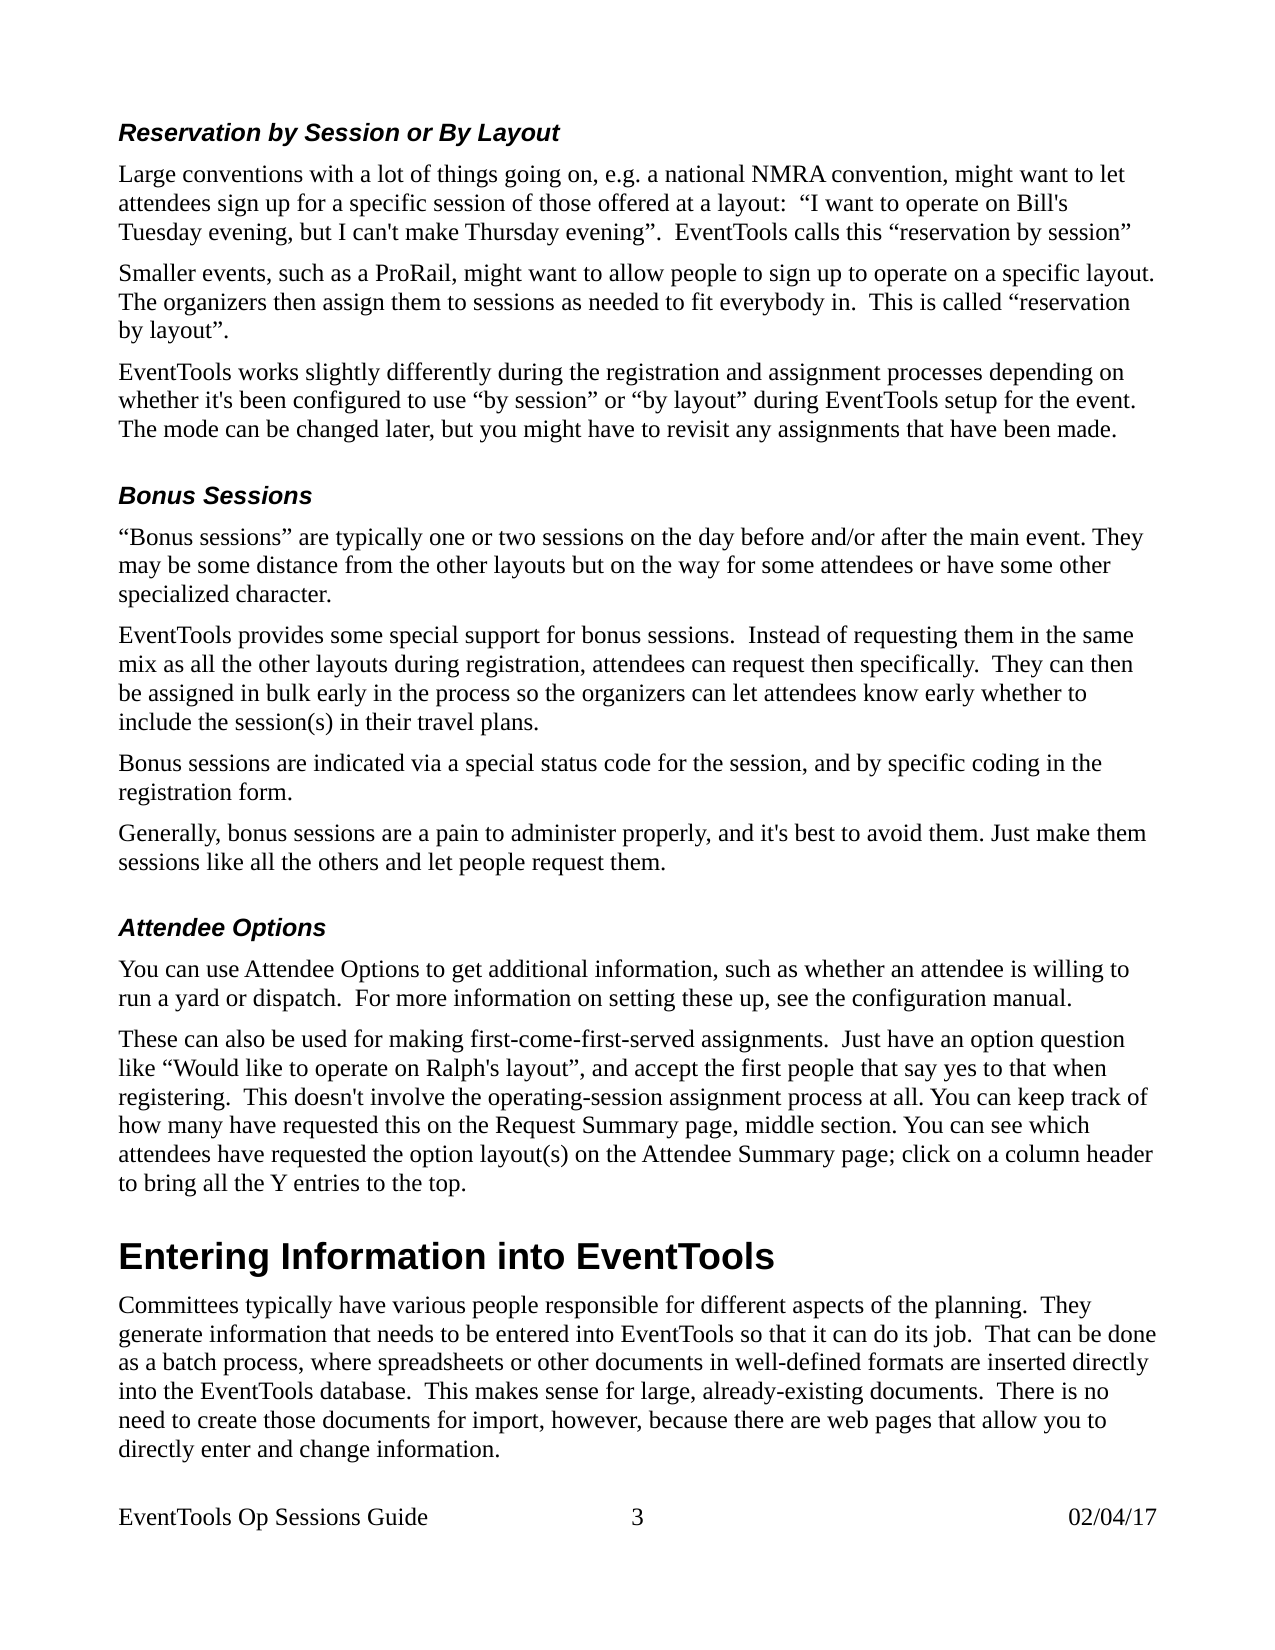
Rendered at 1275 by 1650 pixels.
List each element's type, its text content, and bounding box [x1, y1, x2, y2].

text EventTools provides some special support for bonus sessions. Instead of requesting them in the same mix as all the other layouts during registration, attendees can request then specifically. They can then be assigned in bulk early in the process so the organizers can let attendees know early whether to include the session(s) in their travel plans. [118, 621, 1157, 736]
text “Bonus sessions” are typically one or two sessions on the day before and/or after the main event. They may be some distance from the other layouts but on the way for some attendees or have some other specialized character. [118, 522, 1157, 608]
subtitle Attendee Options [118, 913, 1157, 942]
text Bonus sessions are indicated via a special status code for the session, and by specific coding in the registration form. [118, 748, 1157, 806]
text Large conventions with a lot of things going on, e.g. a national NMRA convention, might want to let attendees sign up for a specific session of those offered at a layout: “I want to operate on Bill's Tuesday evening, but I can't make Thursday evening”. EventTools calls this “reservation by session” [118, 159, 1157, 246]
subtitle Entering Information into EventTools [118, 1234, 1157, 1277]
text You can use Attendee Options to get additional information, such as whether an attendee is willing to run a yard or dispatch. For more information on setting these up, see the configuration manual. [118, 954, 1157, 1012]
text EventTools works slightly differently during the registration and assignment processes depending on whether it's been configured to use “by session” or “by layout” during EventTools setup for the event. The mode can be changed later, but you might have to revisit any assignments that have been made. [118, 357, 1157, 443]
text Smaller events, such as a ProRail, might want to allow people to sign up to operate on a specific layout. The organizers then assign them to sessions as needed to fit everybody in. This is called “reservation by layout”. [118, 258, 1157, 344]
text Generally, bonus sessions are a pain to administer properly, and it's best to avoid them. Just make them sessions like all the others and let people request them. [118, 818, 1157, 876]
subtitle Bonus Sessions [118, 481, 1157, 509]
text Committees typically have various people responsible for different aspects of the planning. They generate information that needs to be entered into EventTools so that it can do its job. That can be done as a batch process, where spreadsheets or other documents in well-defined formats are inserted directly into the EventTools database. This makes sense for large, already-existing documents. There is no need to create those documents for import, however, because there are web pages that allow you to directly enter and change information. [118, 1290, 1157, 1462]
text These can also be used for making first-come-first-served assignments. Just have an option question like “Would like to operate on Ralph's layout”, and accept the first people that say yes to that when registering. This doesn't involve the operating-session assignment process at all. You can keep track of how many have requested this on the Request Summary page, middle section. You can see which attendees have requested the option layout(s) on the Attendee Summary page; click on a column header to bring all the Y entries to the top. [118, 1024, 1157, 1197]
subtitle Reservation by Session or By Layout [118, 118, 1157, 147]
